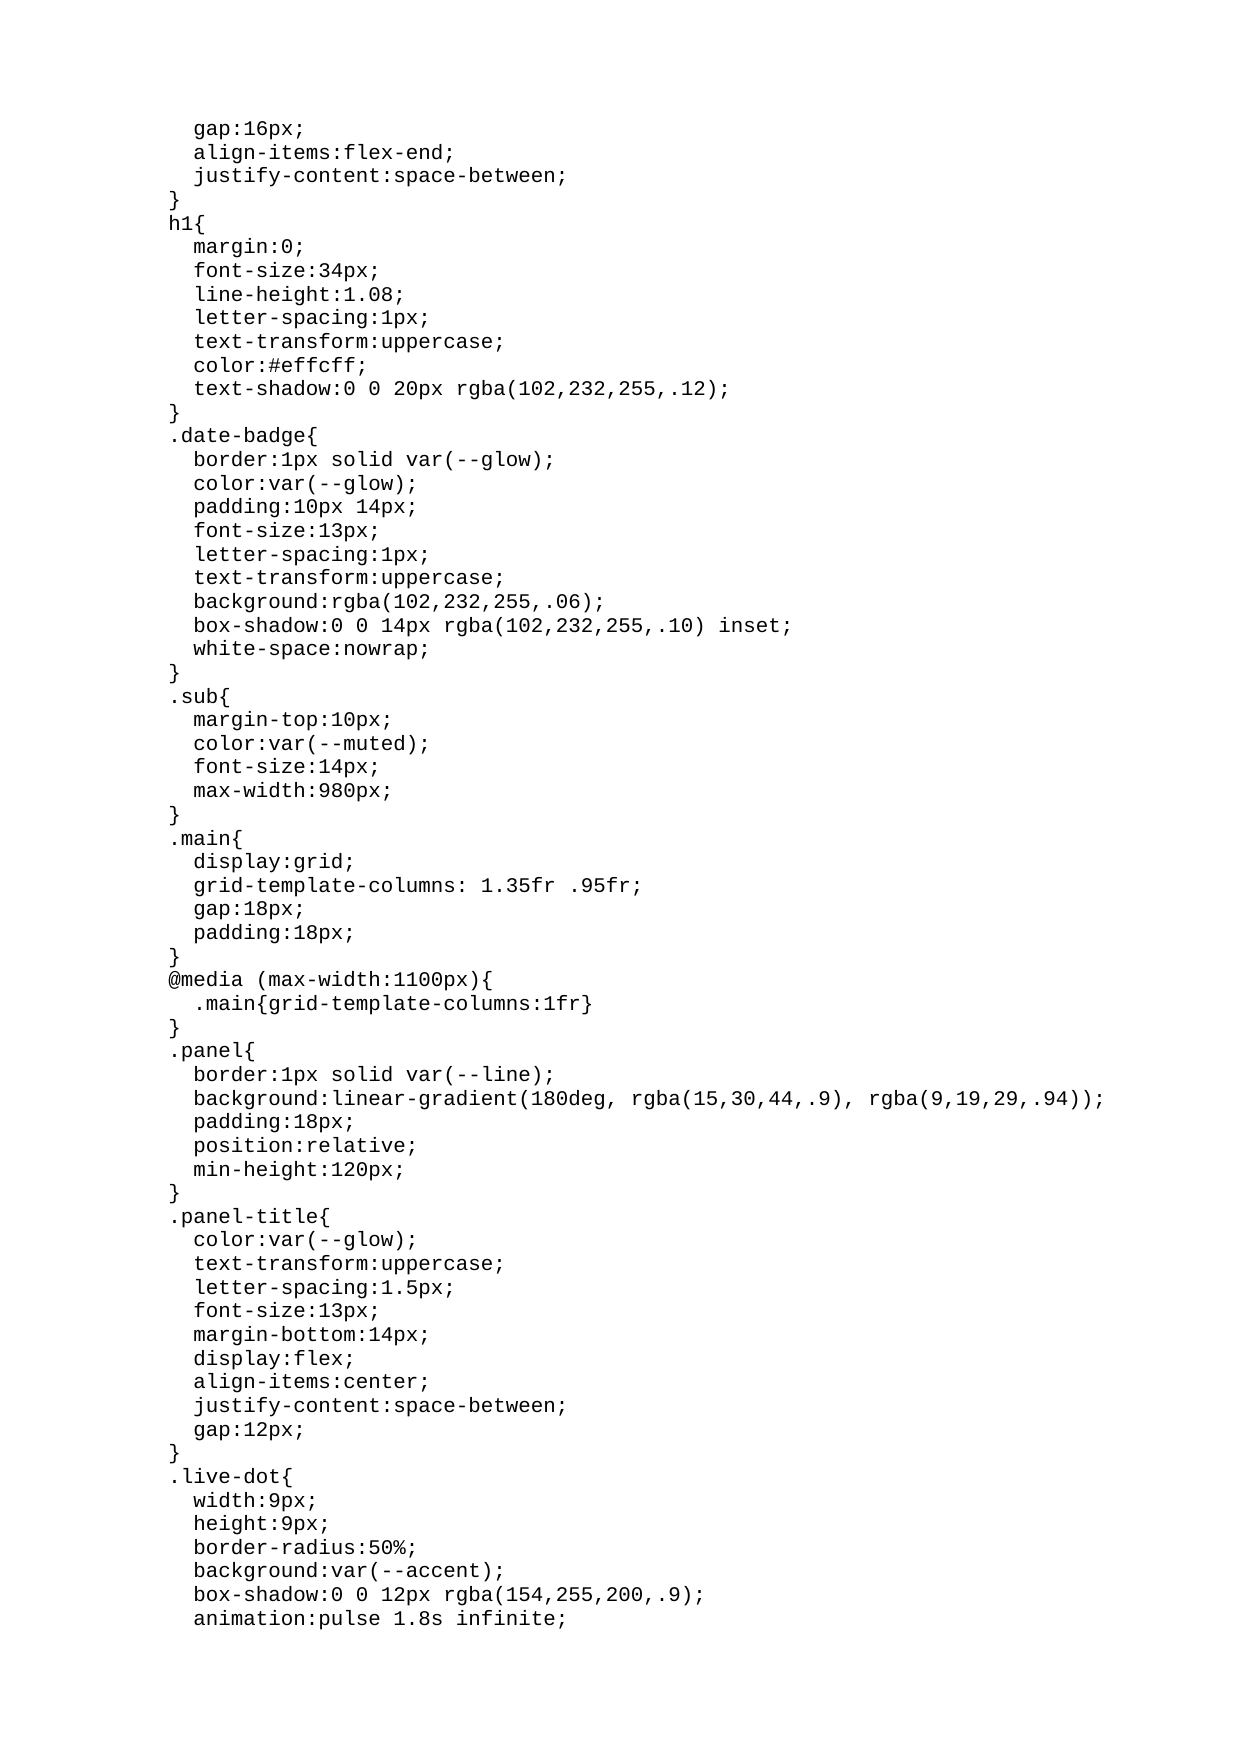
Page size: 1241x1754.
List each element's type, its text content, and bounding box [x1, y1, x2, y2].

text padding:18px; [118, 922, 1122, 946]
text background:rgba(102,232,255,.06); [118, 591, 1122, 615]
text .main{grid-template-columns:1fr} [118, 993, 1122, 1017]
text padding:18px; [118, 1111, 1122, 1135]
text padding:10px 14px; [118, 496, 1122, 520]
text } [118, 402, 1122, 426]
text text-shadow:0 0 20px rgba(102,232,255,.12); [118, 378, 1122, 402]
text line-height:1.08; [118, 284, 1122, 307]
text box-shadow:0 0 14px rgba(102,232,255,.10) inset; [118, 615, 1122, 638]
text } [118, 1017, 1122, 1040]
text } [118, 1182, 1122, 1206]
text text-transform:uppercase; [118, 567, 1122, 591]
text .panel{ [118, 1040, 1122, 1064]
text display:flex; [118, 1348, 1122, 1371]
text align-items:flex-end; [118, 142, 1122, 165]
text border-radius:50%; [118, 1537, 1122, 1561]
text } [118, 1442, 1122, 1466]
text .date-badge{ [118, 426, 1122, 449]
text width:9px; [118, 1489, 1122, 1513]
text white-space:nowrap; [118, 638, 1122, 662]
text gap:18px; [118, 898, 1122, 922]
text @media (max-width:1100px){ [118, 969, 1122, 993]
text margin-bottom:14px; [118, 1324, 1122, 1348]
text font-size:14px; [118, 757, 1122, 780]
text letter-spacing:1px; [118, 307, 1122, 331]
text justify-content:space-between; [118, 1395, 1122, 1419]
text letter-spacing:1.5px; [118, 1277, 1122, 1300]
text animation:pulse 1.8s infinite; [118, 1608, 1122, 1631]
text font-size:13px; [118, 520, 1122, 544]
text margin:0; [118, 236, 1122, 260]
text .panel-title{ [118, 1206, 1122, 1229]
text font-size:34px; [118, 260, 1122, 284]
text .sub{ [118, 686, 1122, 709]
text grid-template-columns: 1.35fr .95fr; [118, 875, 1122, 898]
text .main{ [118, 827, 1122, 851]
text } [118, 946, 1122, 969]
text background:var(--accent); [118, 1561, 1122, 1584]
text } [118, 662, 1122, 686]
text } [118, 189, 1122, 213]
text margin-top:10px; [118, 709, 1122, 733]
text align-items:center; [118, 1371, 1122, 1395]
text font-size:13px; [118, 1300, 1122, 1324]
text .live-dot{ [118, 1466, 1122, 1489]
text } [118, 804, 1122, 827]
text height:9px; [118, 1513, 1122, 1537]
text border:1px solid var(--line); [118, 1064, 1122, 1088]
text justify-content:space-between; [118, 165, 1122, 189]
text letter-spacing:1px; [118, 544, 1122, 567]
text text-transform:uppercase; [118, 331, 1122, 354]
text position:relative; [118, 1135, 1122, 1158]
text gap:16px; [118, 118, 1122, 142]
text max-width:980px; [118, 780, 1122, 804]
text display:grid; [118, 851, 1122, 875]
text gap:12px; [118, 1419, 1122, 1442]
text color:var(--muted); [118, 733, 1122, 757]
text min-height:120px; [118, 1158, 1122, 1182]
text background:linear-gradient(180deg, rgba(15,30,44,.9), rgba(9,19,29,.94)); [118, 1088, 1122, 1111]
text color:var(--glow); [118, 473, 1122, 496]
text h1{ [118, 213, 1122, 236]
text box-shadow:0 0 12px rgba(154,255,200,.9); [118, 1584, 1122, 1608]
text border:1px solid var(--glow); [118, 449, 1122, 473]
text color:var(--glow); [118, 1229, 1122, 1253]
text text-transform:uppercase; [118, 1253, 1122, 1277]
text color:#effcff; [118, 354, 1122, 378]
